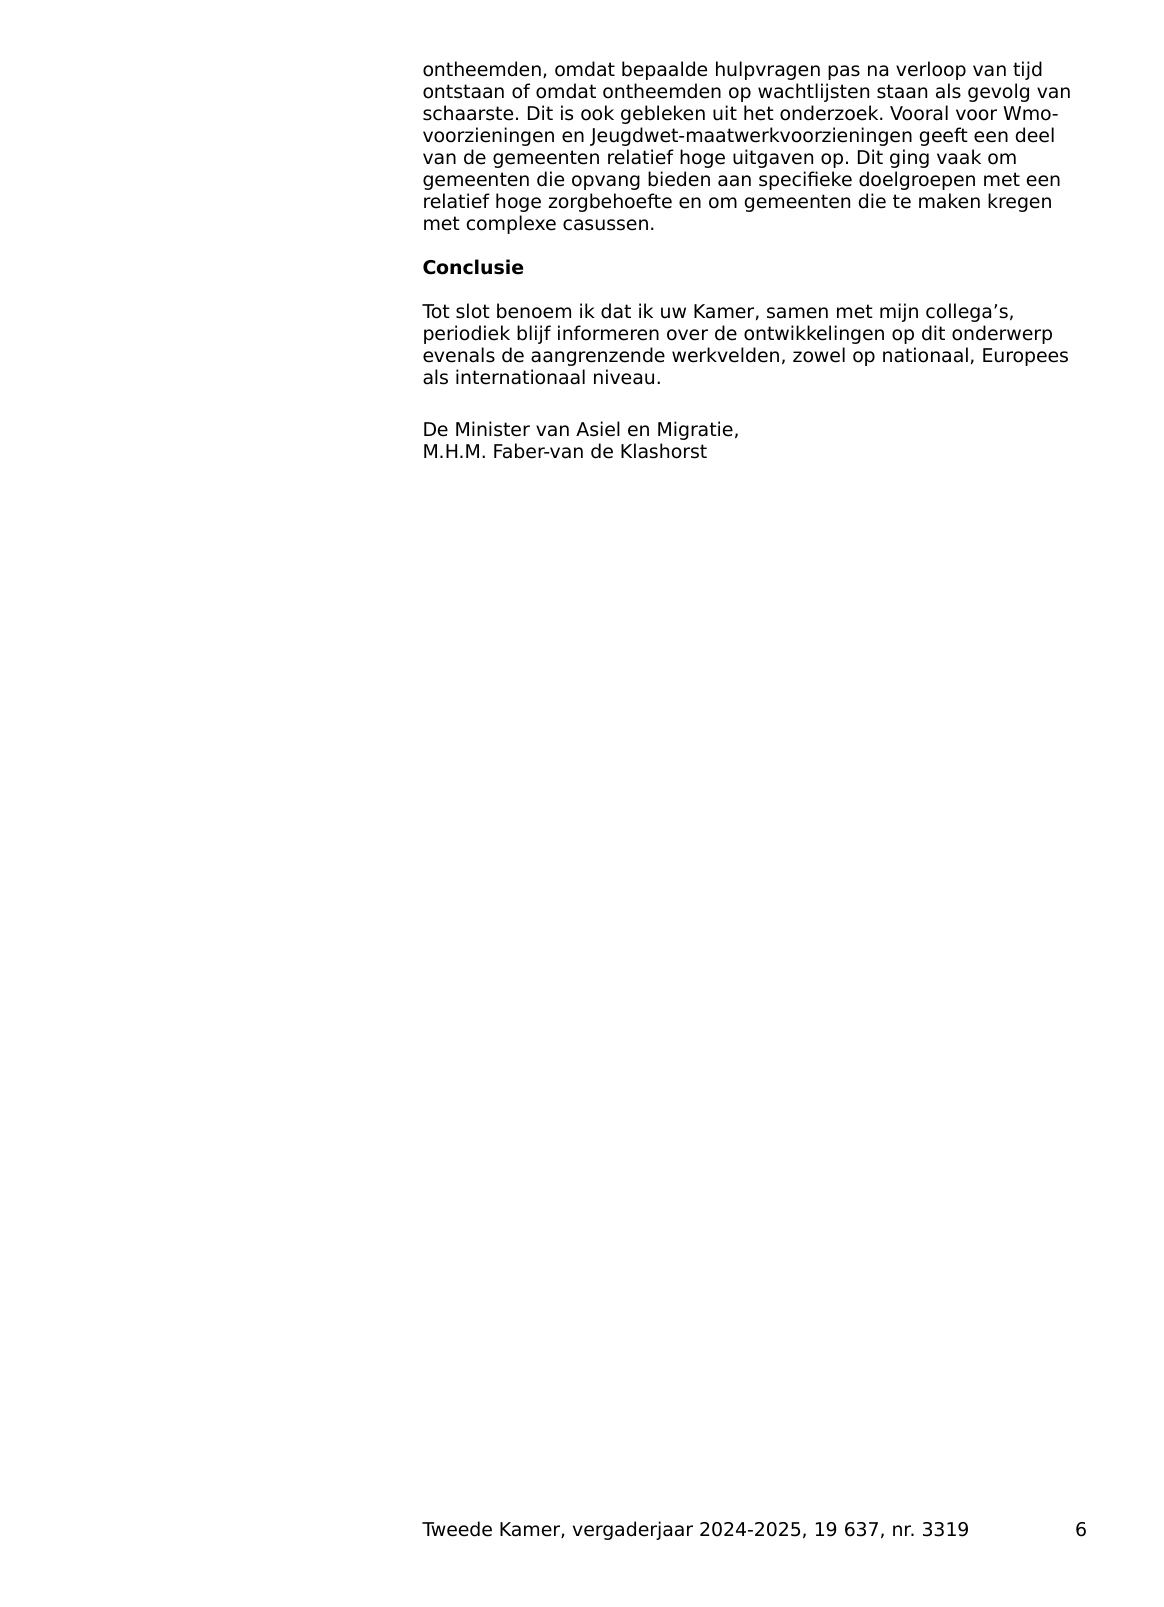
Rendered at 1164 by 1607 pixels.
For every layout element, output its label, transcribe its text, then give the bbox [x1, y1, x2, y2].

subtitle Conclusie [422, 257, 1087, 279]
text ontheemden, omdat bepaalde hulpvragen pas na verloop van tijd ontstaan of omdat ontheemden op wachtlijsten staan als gevolg van schaarste. Dit is ook gebleken uit het onderzoek. Vooral voor Wmo-voorzieningen en Jeugdwet-maatwerkvoorzieningen geeft een deel van de gemeenten relatief hoge uitgaven op. Dit ging vaak om gemeenten die opvang bieden aan specifieke doelgroepen met een relatief hoge zorgbehoefte en om gemeenten die te maken kregen met complexe casussen. [422, 59, 1087, 235]
text Tot slot benoem ik dat ik uw Kamer, samen met mijn collega’s, periodiek blijf informeren over de ontwikkelingen op dit onderwerp evenals de aangrenzende werkvelden, zowel op nationaal, Europees als internationaal niveau. [422, 301, 1087, 389]
text De Minister van Asiel en Migratie, M.H.M. Faber-van de Klashorst [422, 419, 1087, 463]
